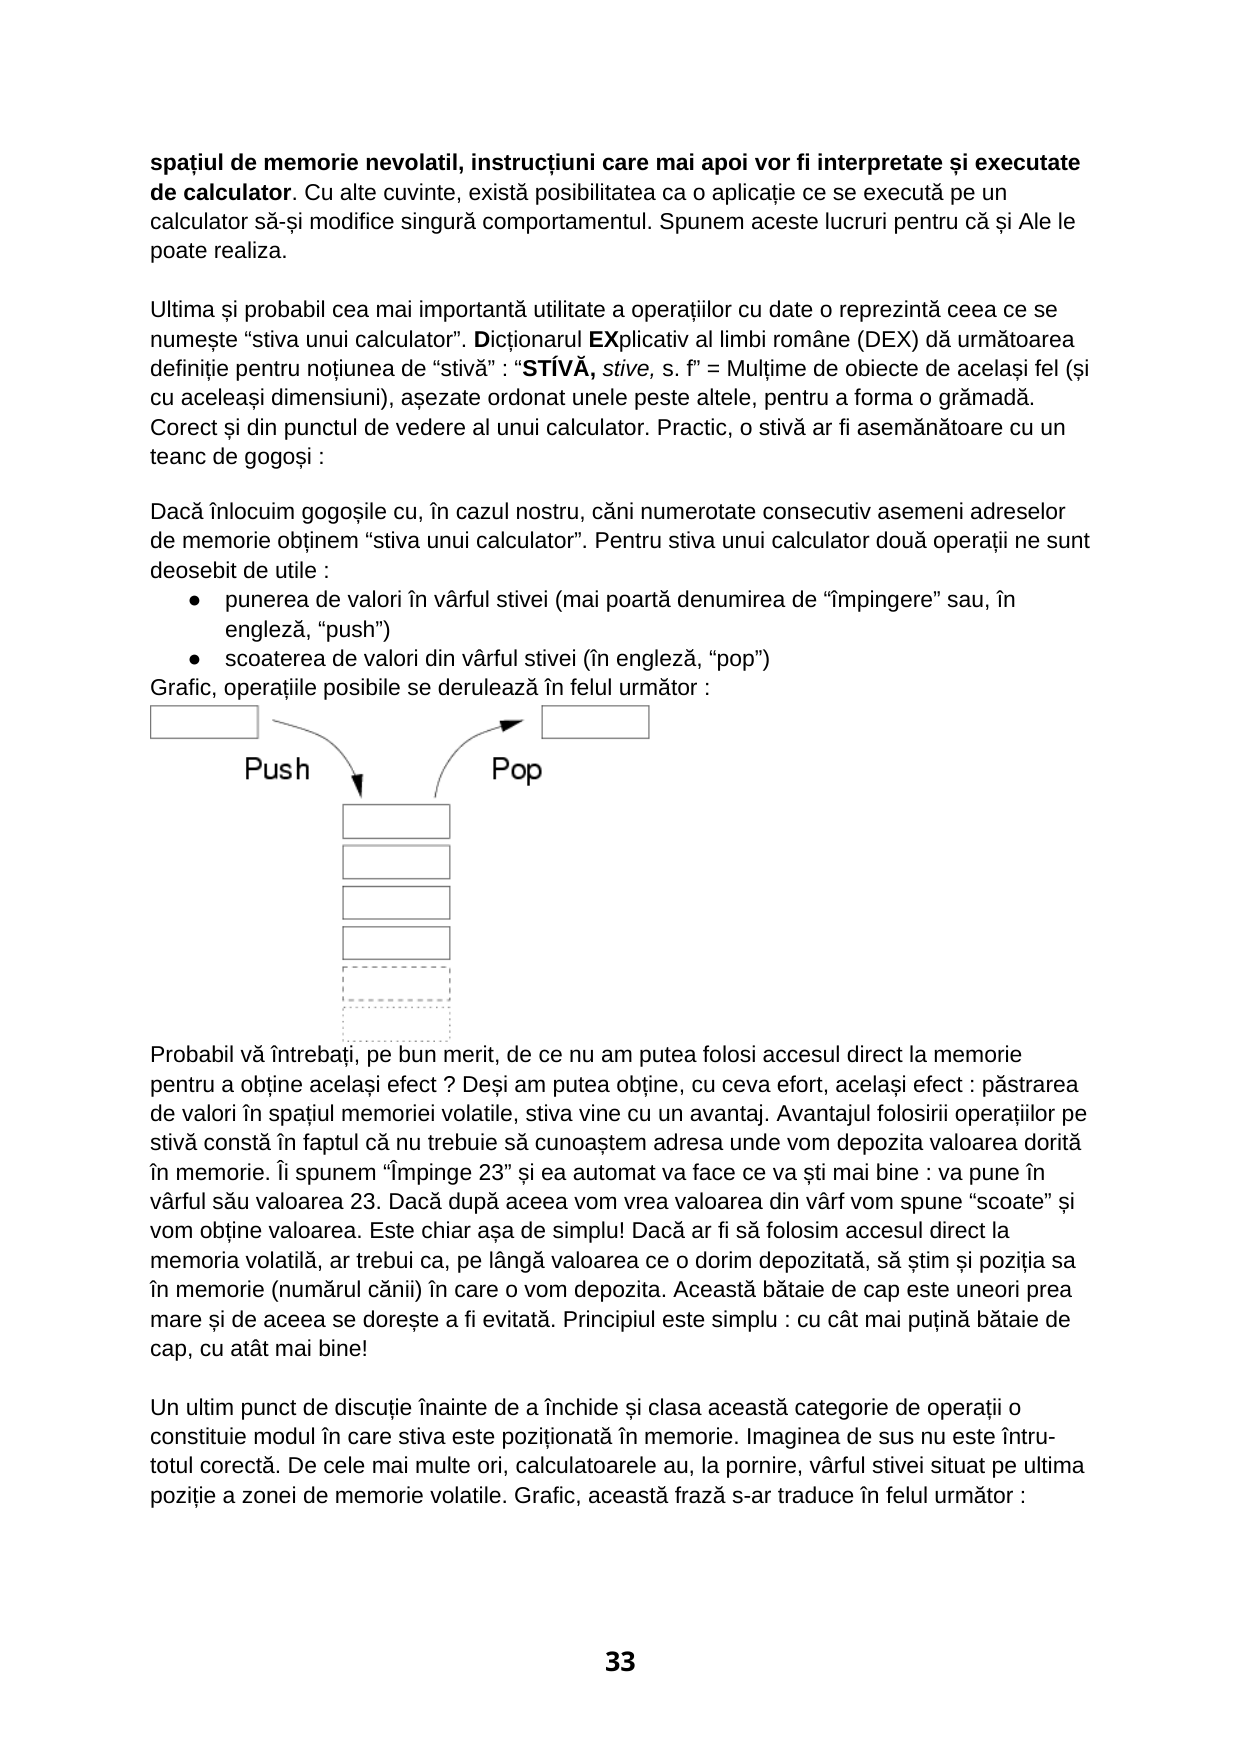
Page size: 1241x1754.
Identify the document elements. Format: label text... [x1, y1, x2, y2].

text Ultima și probabil cea mai importantă utilitate a operațiilor cu date o reprezintă ceea ce se numește “stiva unui calculator”. Dicționarul EXplicativ al limbi române (DEX) dă următoarea definiție pentru noțiunea de “stivă” : “STÍVĂ, stive, s. f” = Mulțime de obiecte de același fel (și cu aceleași dimensiuni), așezate ordonat unele peste altele, pentru a forma o grămadă. Corect și din punctul de vedere al unui calculator. Practic, o stivă ar fi asemănătoare cu un teanc de gogoși : [150, 297, 1091, 469]
text Grafic, operațiile posibile se derulează în felul următor : [150, 675, 1091, 701]
text Probabil vă întrebați, pe bun merit, de ce nu am putea folosi accesul direct la memorie pentru a obține același efect ? Deși am putea obține, cu ceva efort, același efect : păstrarea de valori în spațiul memoriei volatile, stiva vine cu un avantaj. Avantajul folosirii operațiilor pe stivă constă în faptul că nu trebuie să cunoaștem adresa unde vom depozita valoarea dorită în memorie. Îi spunem “Împinge 23” și ea automat va face ce va ști mai bine : va pune în vârful său valoarea 23. Dacă după aceea vom vrea valoarea din vârf vom spune “scoate” și vom obține valoarea. Este chiar așa de simplu! Dacă ar fi să folosim accesul direct la memoria volatilă, ar trebui ca, pe lângă valoarea ce o dorim depozitată, să știm și poziția sa în memorie (numărul cănii) în care o vom depozita. Această bătaie de cap este uneori prea mare și de aceea se dorește a fi evitată. Principiul este simplu : cu cât mai puțină bătaie de cap, cu atât mai bine! [150, 1042, 1091, 1361]
list scoaterea de valori din vârful stivei (în engleză, “pop”) [187, 646, 1091, 671]
list punerea de valori în vârful stivei (mai poartă denumirea de “împingere” sau, în engleză, “push”) [187, 587, 1091, 642]
text spațiul de memorie nevolatil, instrucțiuni care mai apoi vor fi interpretate și executate de calculator. Cu alte cuvinte, există posibilitatea ca o aplicație ce se execută pe un calculator să-și modifice singură comportamentul. Spunem aceste lucruri pentru că și Ale le poate realiza. [150, 150, 1091, 264]
text Un ultim punct de discuție înainte de a închide și clasa această categorie de operații o constituie modul în care stiva este poziționată în memorie. Imaginea de sus nu este întru-totul corectă. De cele mai multe ori, calculatoarele au, la pornire, vârful stivei situat pe ultima poziție a zonei de memorie volatile. Grafic, această frază s-ar traduce în felul următor : [150, 1394, 1091, 1508]
picture [150, 704, 650, 1042]
text Dacă înlocuim gogoșile cu, în cazul nostru, căni numerotate consecutiv asemeni adreselor de memorie obținem “stiva unui calculator”. Pentru stiva unui calculator două operații ne sunt deosebit de utile : [150, 499, 1091, 583]
